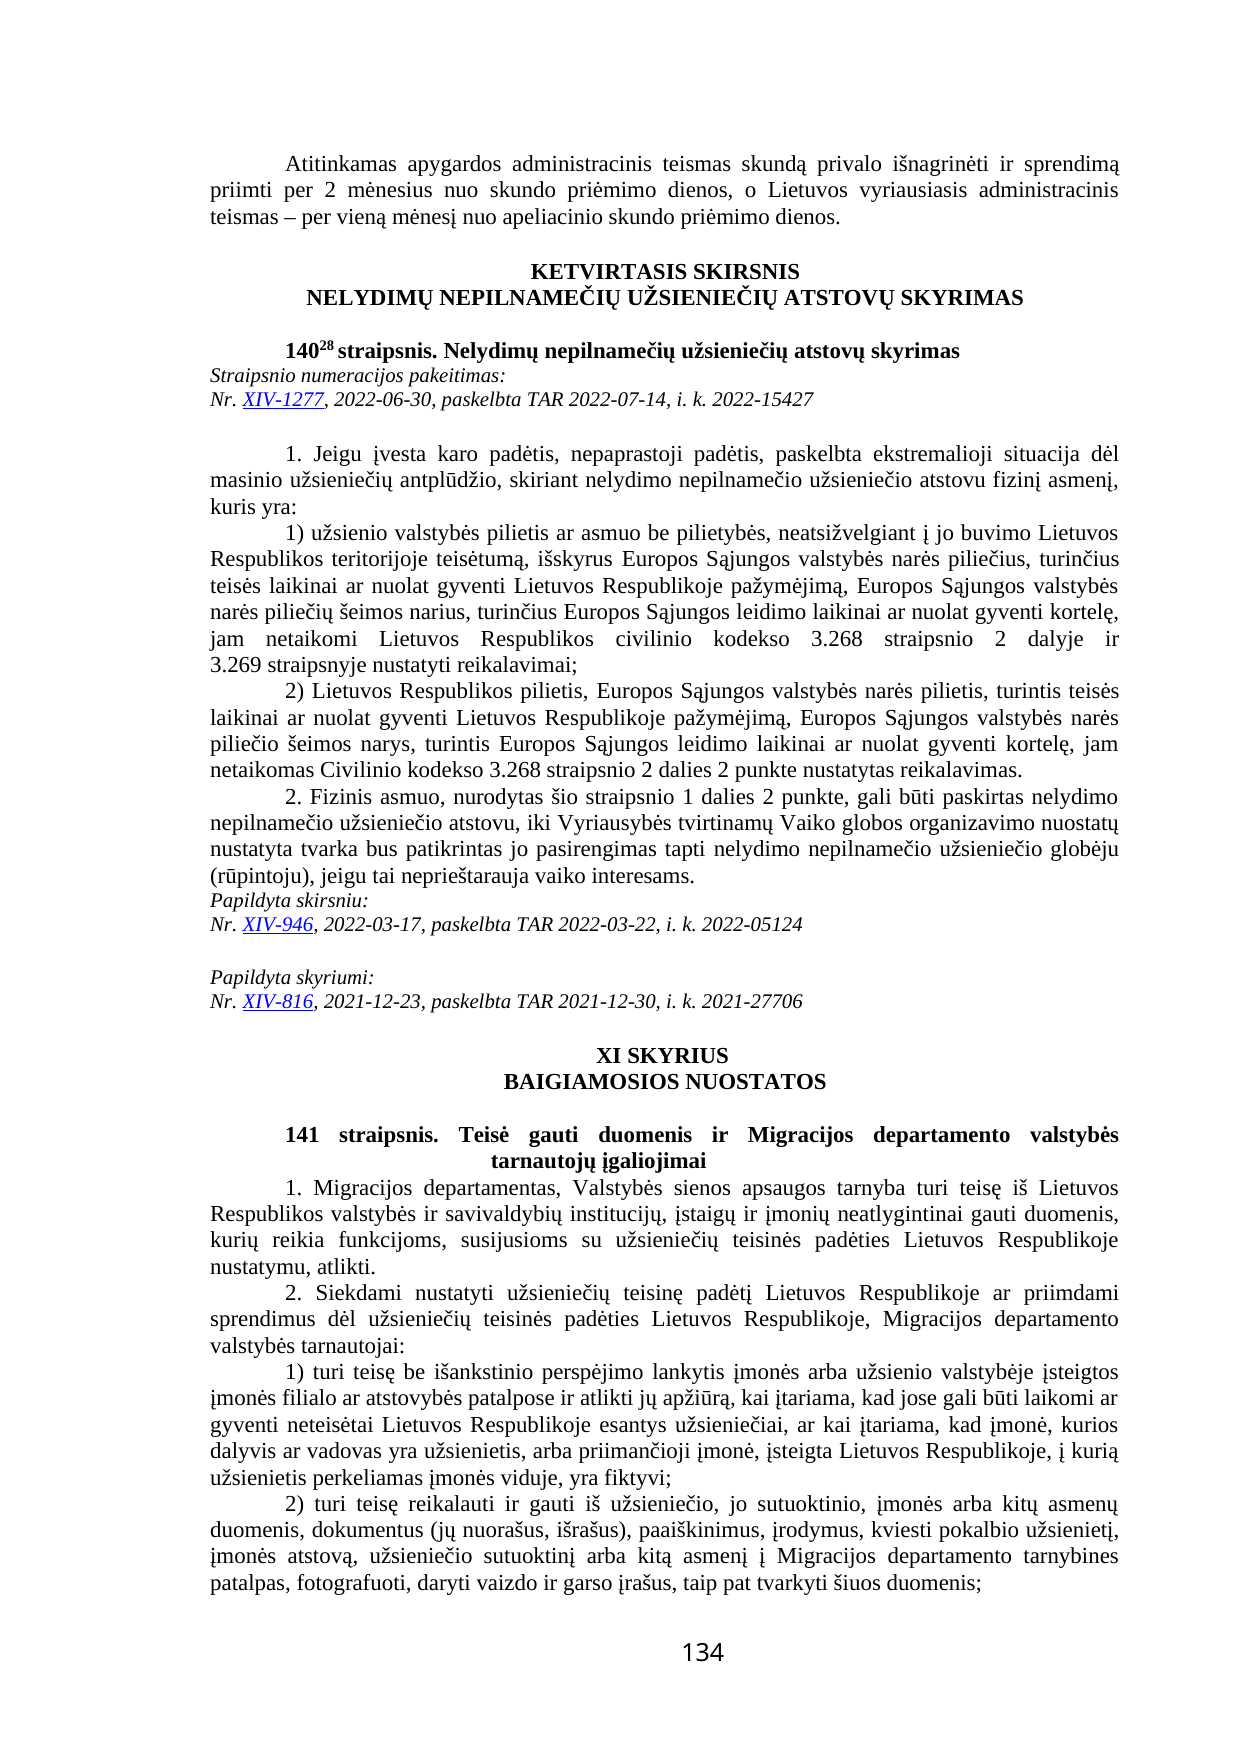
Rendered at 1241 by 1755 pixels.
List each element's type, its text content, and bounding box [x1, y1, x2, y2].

text KETVIRTASIS SKIRSNIS [210, 258, 1120, 284]
text 2. Fizinis asmuo, nurodytas šio straipsnio 1 dalies 2 punkte, gali būti paskirtas nelydimo nepilnamečio užsieniečio atstovu, iki Vyriausybės tvirtinamų Vaiko globos organizavimo nuostatų nustatyta tvarka bus patikrintas jo pasirengimas tapti nelydimo nepilnamečio užsieniečio globėju (rūpintoju), jeigu tai neprieštarauja vaiko interesams. [210, 783, 1120, 888]
text 2) Lietuvos Respublikos pilietis, Europos Sąjungos valstybės narės pilietis, turintis teisės laikinai ar nuolat gyventi Lietuvos Respublikoje pažymėjimą, Europos Sąjungos valstybės narės piliečio šeimos narys, turintis Europos Sąjungos leidimo laikinai ar nuolat gyventi kortelę, jam netaikomas Civilinio kodekso 3.268 straipsnio 2 dalies 2 punkte nustatytas reikalavimas. [210, 677, 1120, 783]
text Nr. XIV-816, 2021-12-23, paskelbta TAR 2021-12-30, i. k. 2021-27706 [210, 989, 1120, 1013]
text Straipsnio numeracijos pakeitimas: [210, 363, 1120, 387]
text 2) turi teisę reikalauti ir gauti iš užsieniečio, jo sutuoktinio, įmonės arba kitų asmenų duomenis, dokumentus (jų nuorašus, išrašus), paaiškinimus, įrodymus, kviesti pokalbio užsienietį, įmonės atstovą, užsieniečio sutuoktinį arba kitą asmenį į Migracijos departamento tarnybines patalpas, fotografuoti, daryti vaizdo ir garso įrašus, taip pat tvarkyti šiuos duomenis; [210, 1490, 1120, 1595]
text Papildyta skyriumi: [210, 965, 1120, 989]
text 2. Siekdami nustatyti užsieniečių teisinę padėtį Lietuvos Respublikoje ar priimdami sprendimus dėl užsieniečių teisinės padėties Lietuvos Respublikoje, Migracijos departamento valstybės tarnautojai: [210, 1279, 1120, 1358]
text Nr. XIV-1277, 2022-06-30, paskelbta TAR 2022-07-14, i. k. 2022-15427 [210, 387, 1120, 411]
text NELYDIMŲ NEPILNAMEČIŲ UŽSIENIEČIŲ ATSTOVŲ SKYRIMAS [210, 284, 1120, 311]
text 1) turi teisę be išankstinio perspėjimo lankytis įmonės arba užsienio valstybėje įsteigtos įmonės filialo ar atstovybės patalpose ir atlikti jų apžiūrą, kai įtariama, kad jose gali būti laikomi ar gyventi neteisėtai Lietuvos Respublikoje esantys užsieniečiai, ar kai įtariama, kad įmonė, kurios dalyvis ar vadovas yra užsienietis, arba priimančioji įmonė, įsteigta Lietuvos Respublikoje, į kurią užsienietis perkeliamas įmonės viduje, yra fiktyvi; [210, 1358, 1120, 1490]
text Papildyta skirsniu: [210, 888, 1120, 912]
text XI SKYRIUS [210, 1042, 1120, 1068]
text 14028 straipsnis. Nelydimų nepilnamečių užsieniečių atstovų skyrimas [210, 337, 1120, 363]
text 141 straipsnis. Teisė gauti duomenis ir Migracijos departamento valstybės tarnautojų įgaliojimai [285, 1121, 1120, 1174]
text Nr. XIV-946, 2022-03-17, paskelbta TAR 2022-03-22, i. k. 2022-05124 [210, 912, 1120, 936]
text 1) užsienio valstybės pilietis ar asmuo be pilietybės, neatsižvelgiant į jo buvimo Lietuvos Respublikos teritorijoje teisėtumą, išskyrus Europos Sąjungos valstybės narės piliečius, turinčius teisės laikinai ar nuolat gyventi Lietuvos Respublikoje pažymėjimą, Europos Sąjungos valstybės narės piliečių šeimos narius, turinčius Europos Sąjungos leidimo laikinai ar nuolat gyventi kortelę, jam netaikomi Lietuvos Respublikos civilinio kodekso 3.268 straipsnio 2 dalyje ir 3.269 straipsnyje nustatyti reikalavimai; [210, 519, 1120, 677]
text BAIGIAMOSIOS NUOSTATOS [210, 1068, 1120, 1094]
text 1. Jeigu įvesta karo padėtis, nepaprastoji padėtis, paskelbta ekstremalioji situacija dėl masinio užsieniečių antplūdžio, skiriant nelydimo nepilnamečio užsieniečio atstovu fizinį asmenį, kuris yra: [210, 440, 1120, 519]
text Atitinkamas apygardos administracinis teismas skundą privalo išnagrinėti ir sprendimą priimti per 2 mėnesius nuo skundo priėmimo dienos, o Lietuvos vyriausiasis administracinis teismas – per vieną mėnesį nuo apeliacinio skundo priėmimo dienos. [210, 150, 1120, 229]
text 1. Migracijos departamentas, Valstybės sienos apsaugos tarnyba turi teisę iš Lietuvos Respublikos valstybės ir savivaldybių institucijų, įstaigų ir įmonių neatlygintinai gauti duomenis, kurių reikia funkcijoms, susijusioms su užsieniečių teisinės padėties Lietuvos Respublikoje nustatymu, atlikti. [210, 1174, 1120, 1279]
